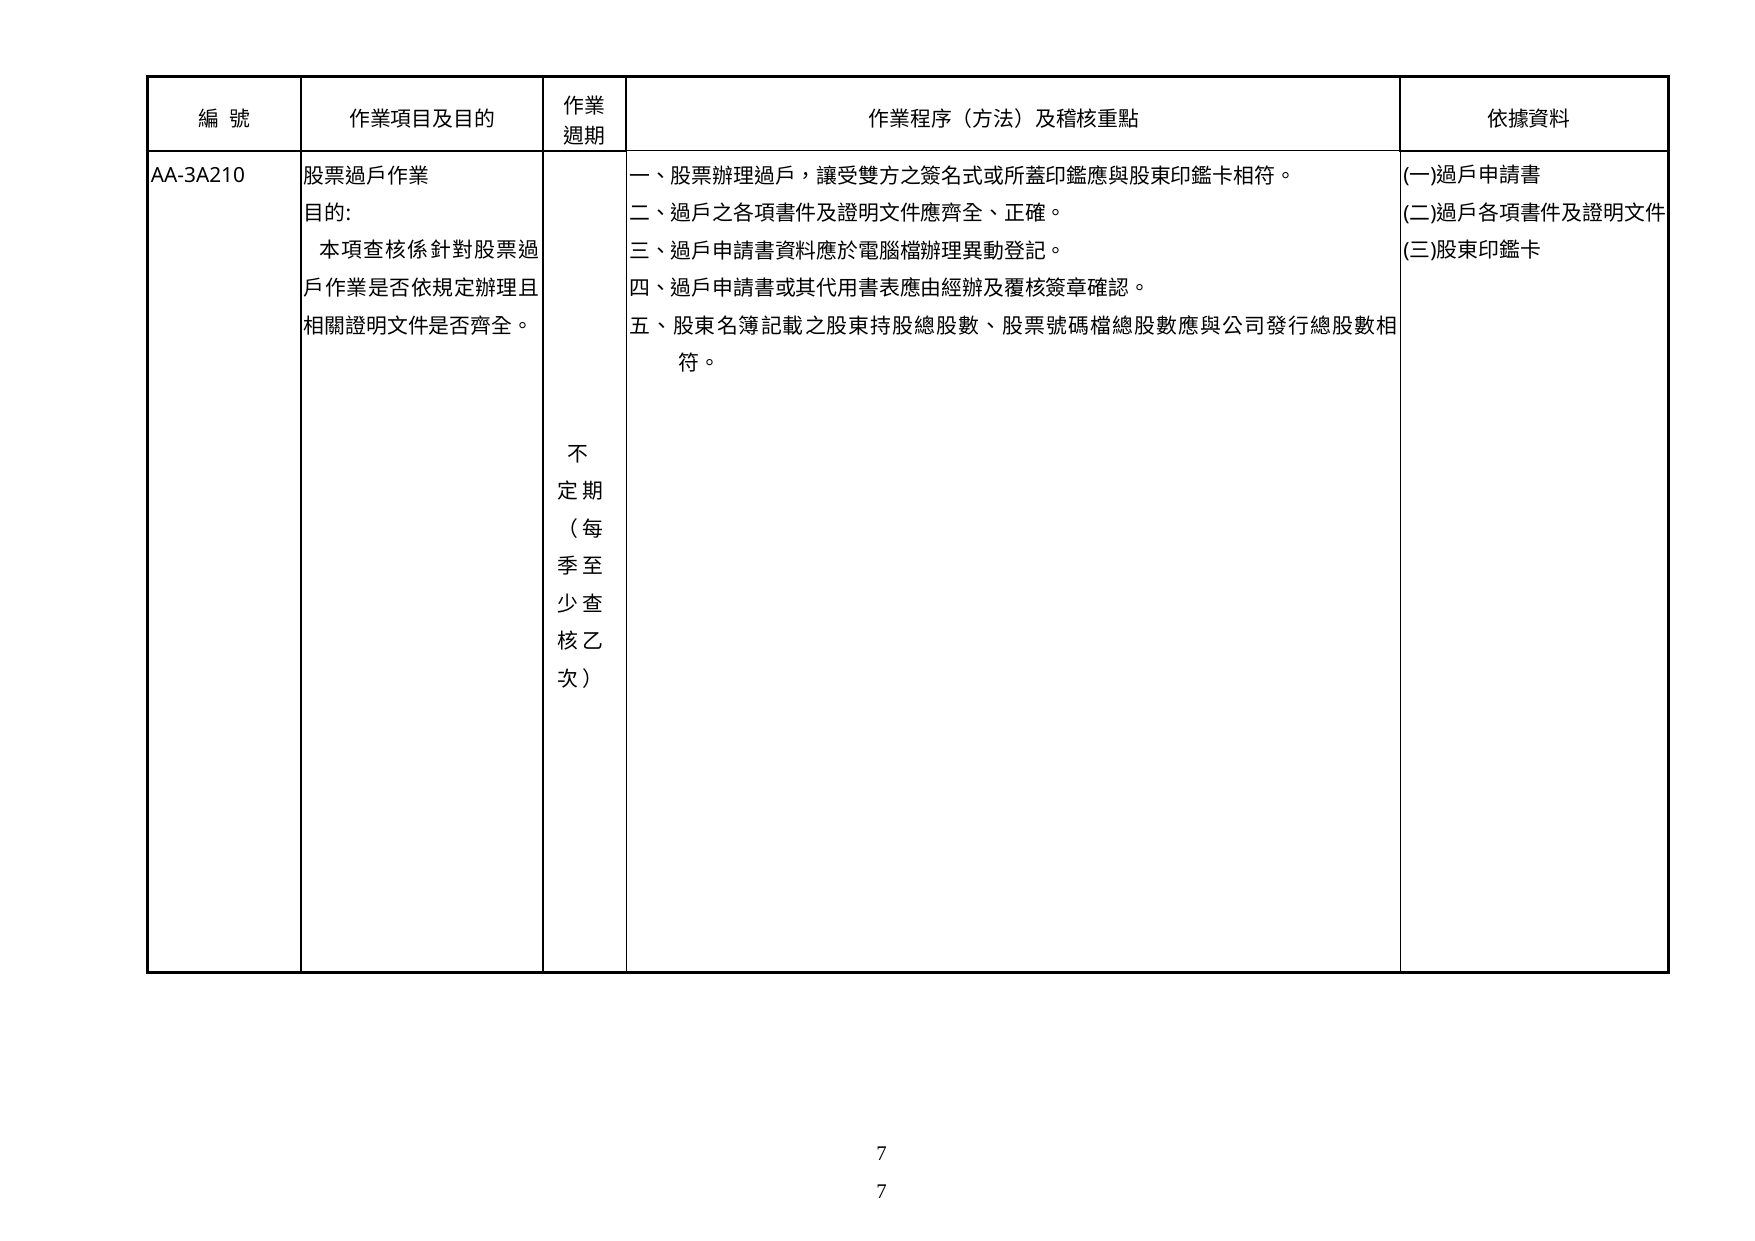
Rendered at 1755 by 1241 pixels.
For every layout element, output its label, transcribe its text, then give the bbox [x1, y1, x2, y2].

table_header 作業項目及目的 [302, 78, 542, 150]
table_cell AA-3A210 [149, 152, 300, 971]
table_cell 股票過戶作業 目的: 本項查核係針對股票過戶作業是否依規定辦理且相關證明文件是否齊全。 [302, 152, 542, 971]
table_cell 一、股票辦理過戶，讓受雙方之簽名式或所蓋印鑑應與股東印鑑卡相符。 二、過戶之各項書件及證明文件應齊全、正確。 三、過戶申請書資料應於電腦檔辦理異動登記。 四、過戶申請書或其代用書表應由經辦及覆核簽章確認。 五、股東名簿記載之股東持股總股數、股票號碼檔總股數應與公司發行總股數相符。 [627, 151, 1400, 971]
table_cell (一)過戶申請書 (二)過戶各項書件及證明文件 (三)股東印鑑卡 [1401, 152, 1667, 971]
table_header 編 號 [149, 78, 300, 150]
table_cell 不定期（每季至少查核乙次） [544, 152, 626, 971]
table_header 作業 週期 [544, 78, 625, 150]
table_header 作業程序（方法）及稽核重點 [627, 78, 1399, 150]
table_header 依據資料 [1401, 78, 1667, 150]
